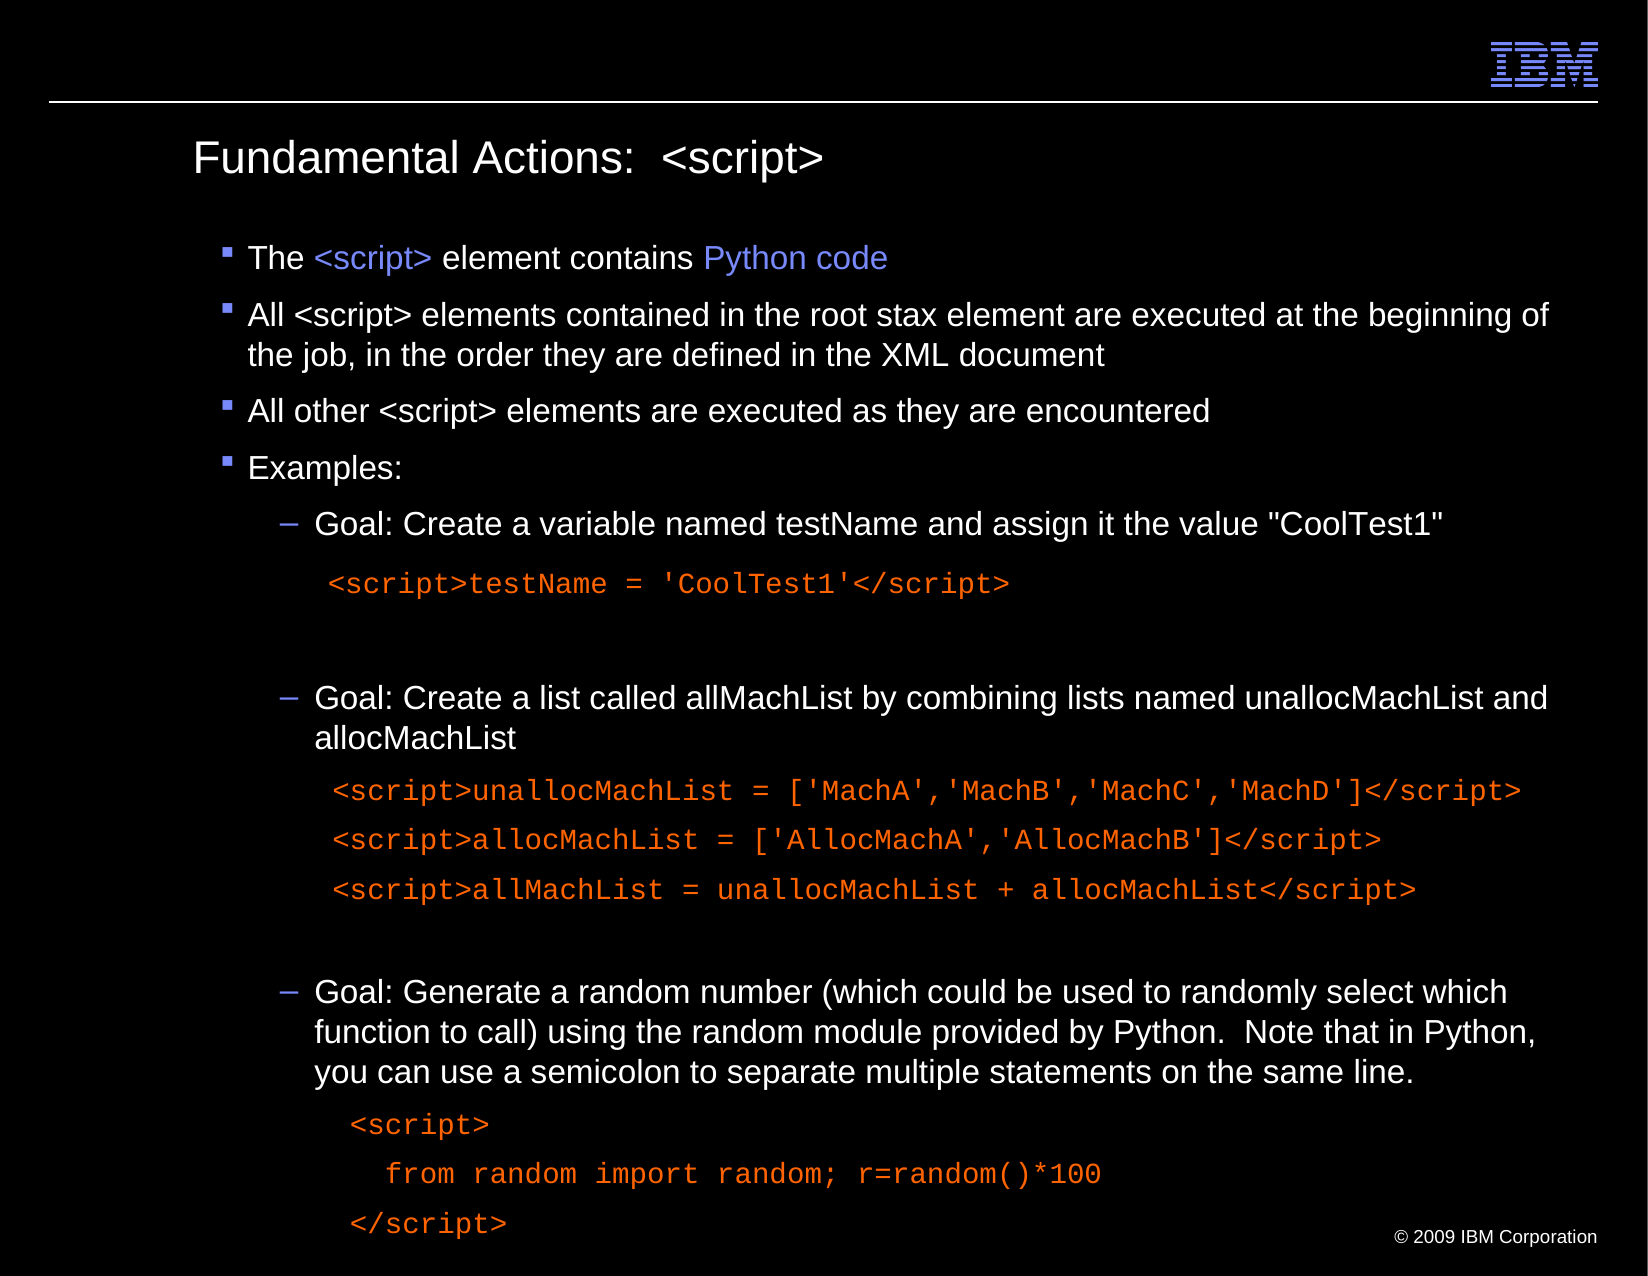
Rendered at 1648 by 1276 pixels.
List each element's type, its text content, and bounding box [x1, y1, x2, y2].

picture [1491, 42, 1598, 87]
text_box The <script> element contains Python code All <script> elements contained in the root stax element are executed at the beginning of the job, in the order they are defined in the XML document All other <script> elements are executed as they are encountered Examples: Goal: Create a variable named testName and assign it the value "CoolTest1" <script>testName = 'CoolTest1'</script> Goal: Create a list called allMachList by combining lists named unallocMachList and allocMachList <script>unallocMachList = ['MachA','MachB','MachC','MachD']</script> <script>allocMachList = ['AllocMachA','AllocMachB']</script> <script>allMachList = unallocMachList + allocMachList</script> Goal: Generate a random number (which could be used to randomly select which function to call) using the random module provided by Python. Note that in Python, you can use a semicolon to separate multiple statements on the same line. <script> from random import random; r=random()*100 </script> [219, 236, 1570, 1240]
title Fundamental Actions: <script> [175, 125, 1648, 219]
